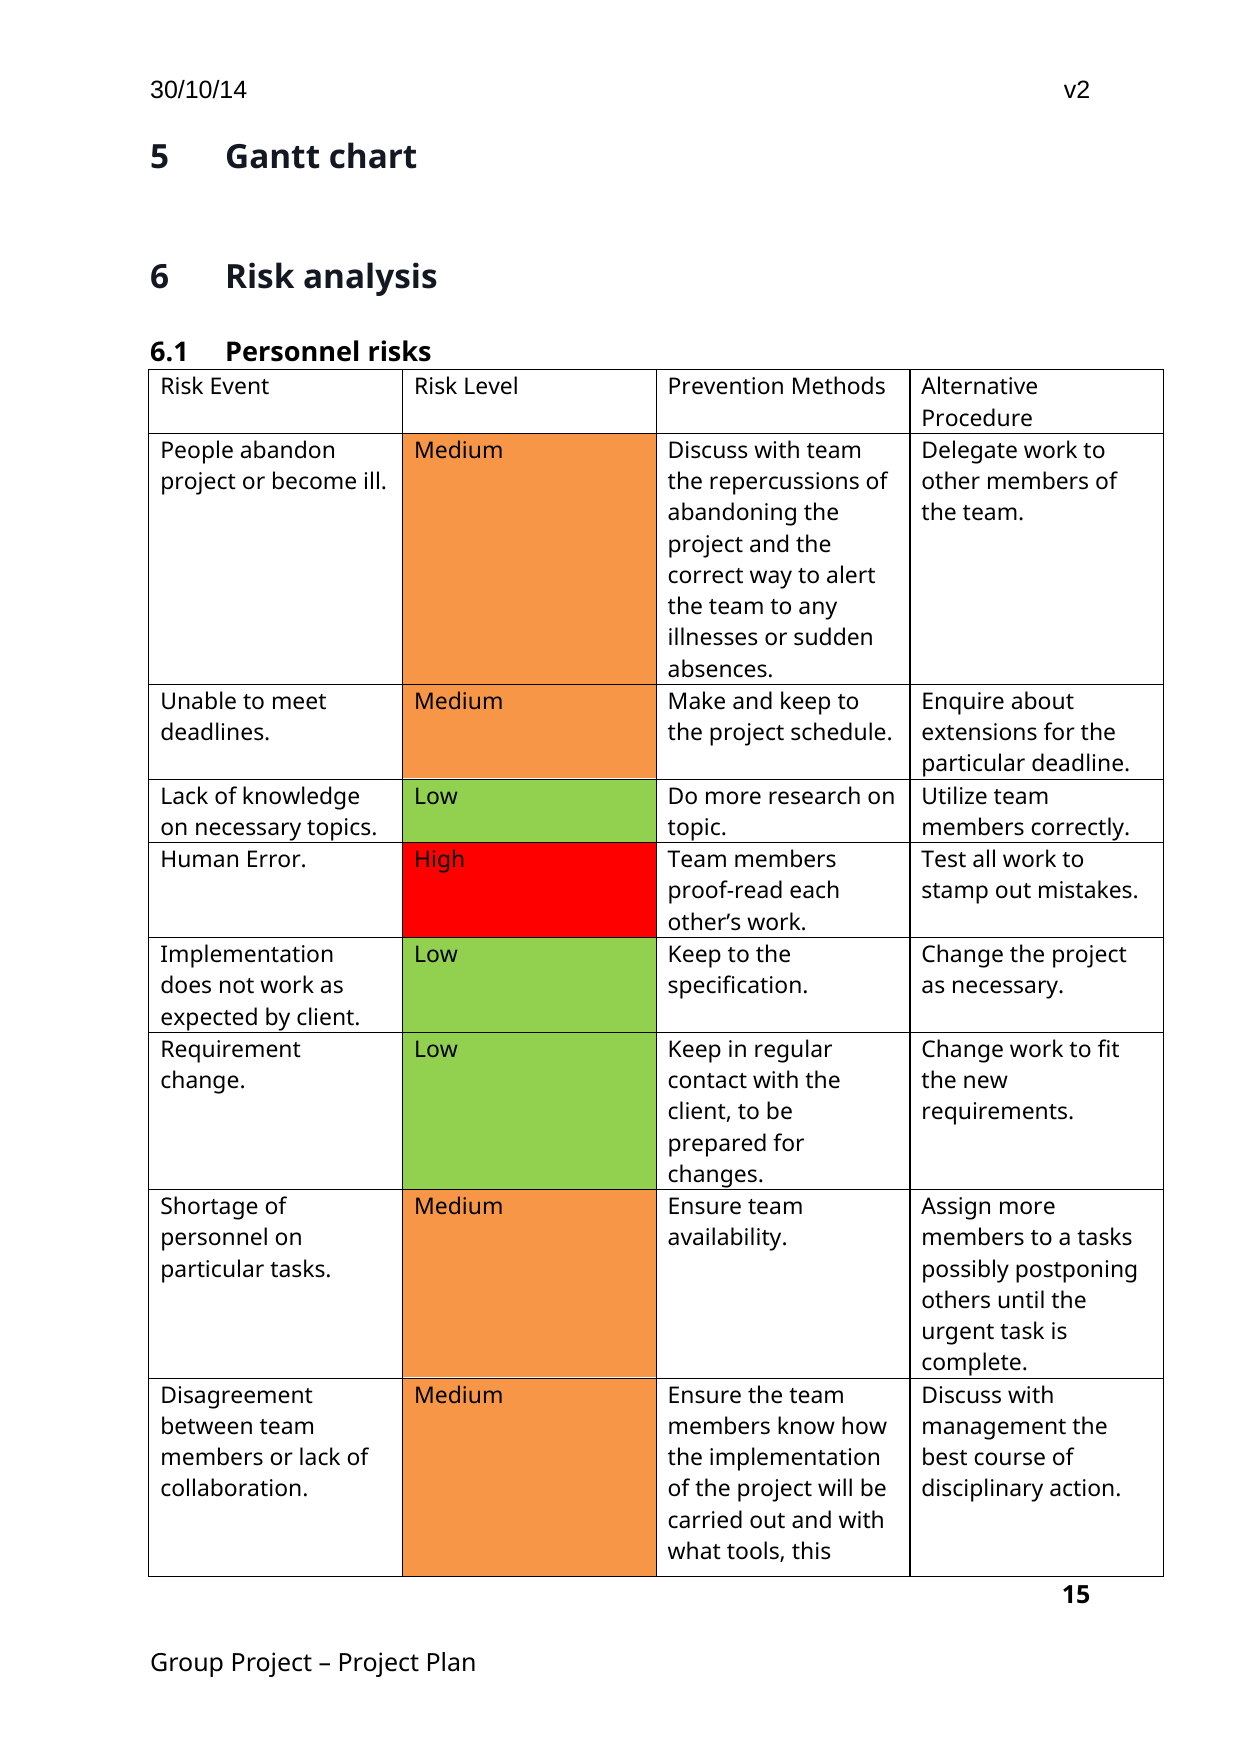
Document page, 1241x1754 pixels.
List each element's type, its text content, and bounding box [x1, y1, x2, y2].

table_header Risk Event [149, 370, 402, 433]
table_cell Ensure team availability. [657, 1190, 909, 1377]
text 5 Gantt chart [150, 133, 1090, 179]
table_cell People abandon project or become ill. [149, 434, 402, 684]
table_cell Discuss with team the repercussions of abandoning the project and the correct way to alert the team to any illnesses or sudden absences. [657, 434, 909, 684]
table_cell Make and keep to the project schedule. [657, 685, 909, 778]
table_cell Medium [403, 434, 656, 684]
text 6.1 Personnel risks [150, 332, 1090, 369]
table_cell Discuss with management the best course of disciplinary action. [911, 1379, 1163, 1576]
table_cell Ensure the team members know how the implementation of the project will be carried out and with what tools, this [657, 1379, 909, 1576]
table_cell Medium [403, 1190, 656, 1377]
table_cell Enquire about extensions for the particular deadline. [911, 685, 1163, 778]
table_cell Keep to the specification. [657, 938, 909, 1032]
table_cell Medium [403, 1379, 656, 1576]
table_cell Low [403, 780, 656, 842]
table_cell Do more research on topic. [657, 780, 909, 842]
table_cell Human Error. [149, 843, 402, 937]
table_cell Shortage of personnel on particular tasks. [149, 1190, 402, 1377]
table_cell High [403, 843, 656, 937]
table_cell Unable to meet deadlines. [149, 685, 402, 778]
table_cell Disagreement between team members or lack of collaboration. [149, 1379, 402, 1576]
text 6 Risk analysis [150, 253, 1090, 298]
table_cell Requirement change. [149, 1033, 402, 1189]
table_cell Low [403, 1033, 656, 1189]
table_cell Delegate work to other members of the team. [911, 434, 1163, 684]
table_cell Utilize team members correctly. [911, 780, 1163, 842]
table_cell Medium [403, 685, 656, 778]
table_cell Change the project as necessary. [911, 938, 1163, 1032]
table_header Alternative Procedure [911, 370, 1163, 433]
table_cell Test all work to stamp out mistakes. [911, 843, 1163, 937]
table_cell Low [403, 938, 656, 1032]
table_header Risk Level [403, 370, 656, 433]
table_cell Team members proof-read each other’s work. [657, 843, 909, 937]
table_cell Assign more members to a tasks possibly postponing others until the urgent task is complete. [911, 1190, 1163, 1377]
table_cell Change work to fit the new requirements. [911, 1033, 1163, 1189]
table_cell Keep in regular contact with the client, to be prepared for changes. [657, 1033, 909, 1189]
table_cell Implementation does not work as expected by client. [149, 938, 402, 1032]
table_header Prevention Methods [657, 370, 909, 433]
table_cell Lack of knowledge on necessary topics. [149, 780, 402, 842]
